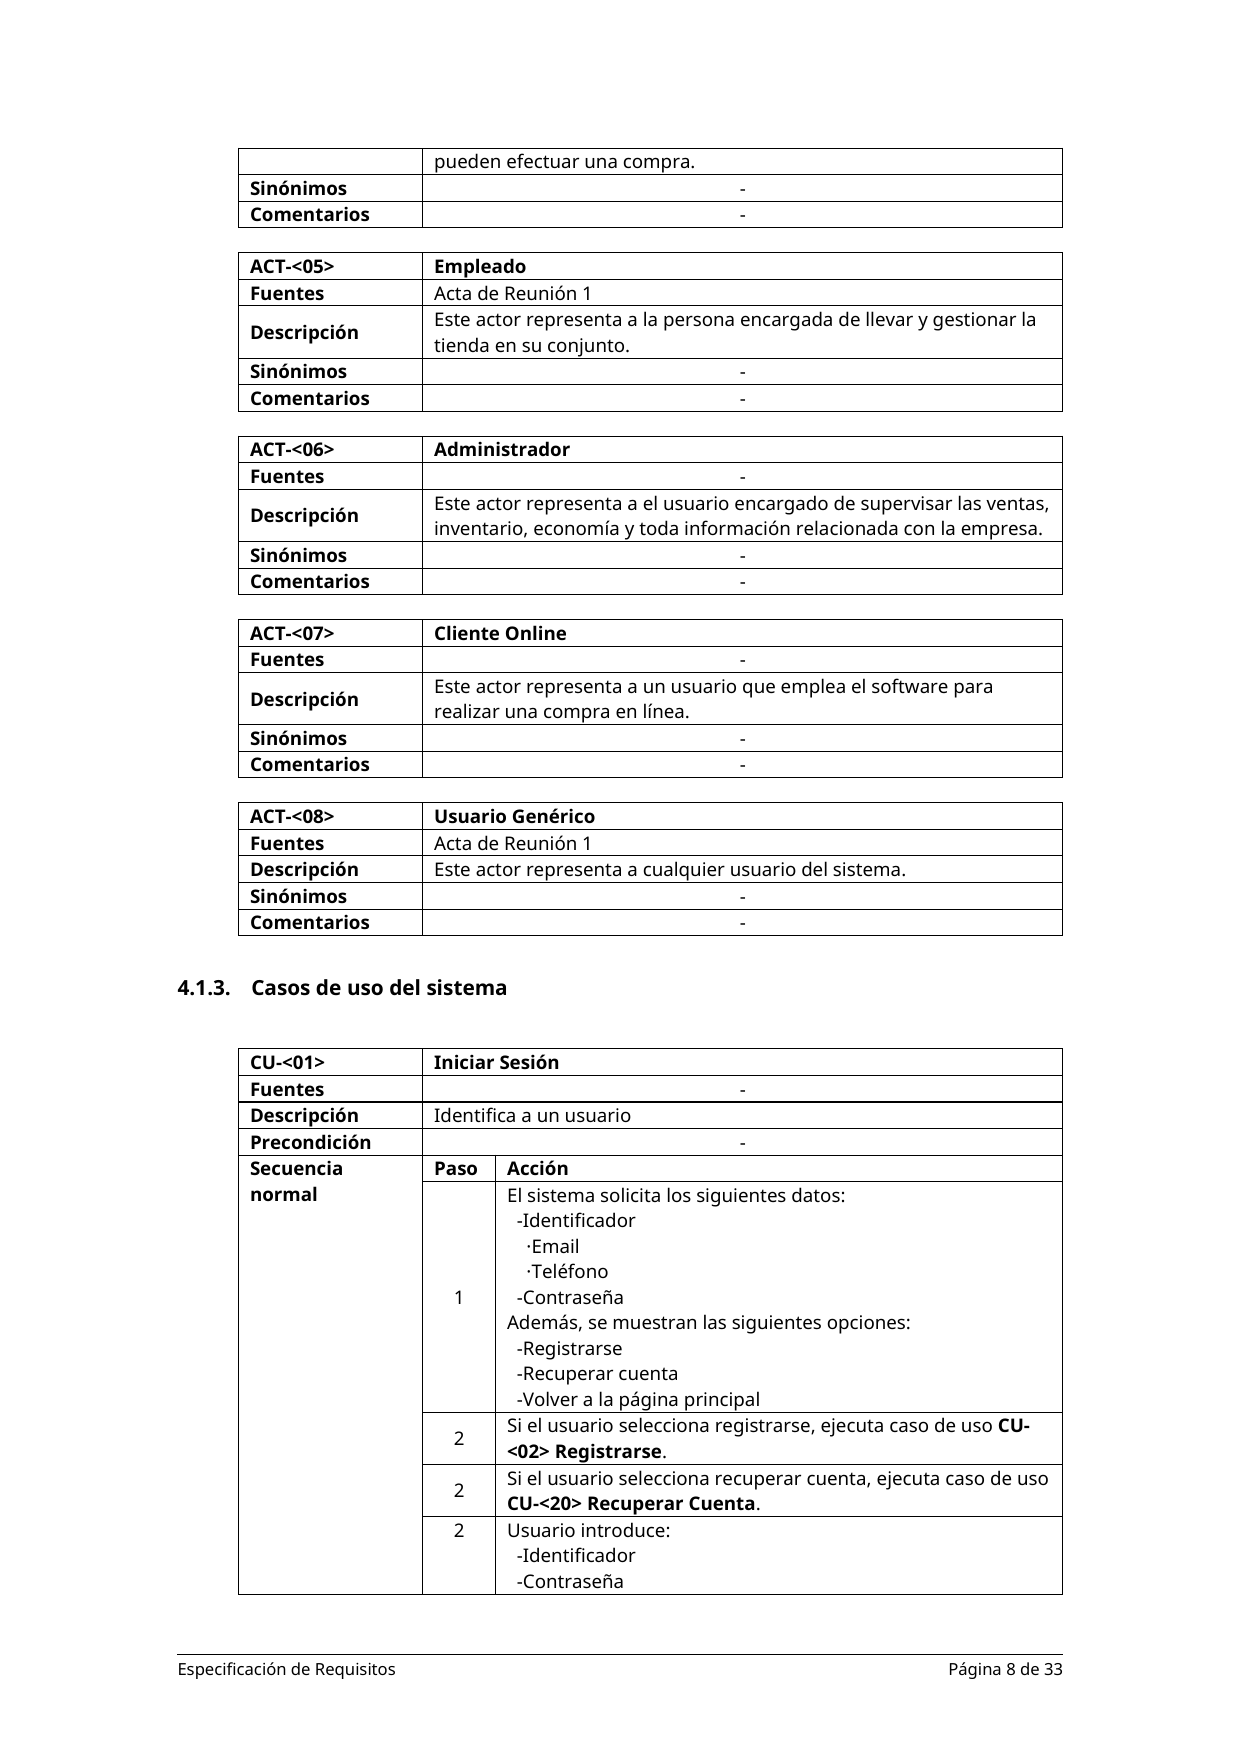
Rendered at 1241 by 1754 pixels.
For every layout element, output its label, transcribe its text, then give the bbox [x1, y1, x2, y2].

table_cell Este actor representa a el usuario encargado de supervisar las ventas, inventario, economía y toda información relacionada con la empresa. [423, 490, 1062, 541]
table_cell - [423, 175, 1062, 201]
table_cell Comentarios [239, 910, 422, 935]
table_cell - [423, 883, 1062, 908]
table_cell - [423, 1129, 1062, 1154]
table_cell Fuentes [239, 280, 422, 305]
table_header Empleado [423, 253, 1062, 279]
table_cell - [423, 569, 1062, 594]
table_cell Sinónimos [239, 359, 422, 384]
table_cell - [423, 359, 1062, 384]
table_header CU-<01> [239, 1049, 422, 1075]
table_header ACT-<06> [239, 437, 422, 462]
table_cell Sinónimos [239, 883, 422, 908]
table_cell - [423, 542, 1062, 567]
table_cell Descripción [239, 1103, 422, 1128]
table_cell Este actor representa a la persona encargada de llevar y gestionar la tienda en su conjunto. [423, 306, 1062, 357]
table_cell Comentarios [239, 752, 422, 777]
table_cell Identifica a un usuario [423, 1103, 1062, 1128]
table_header Iniciar Sesión [423, 1049, 1062, 1075]
table_cell 2 [423, 1517, 495, 1593]
table_cell Este actor representa a un usuario que emplea el software para realizar una compra en línea. [423, 673, 1062, 724]
table_header Usuario Genérico [423, 803, 1062, 829]
table_cell 2 [423, 1465, 495, 1516]
table_cell Comentarios [239, 202, 422, 227]
table_cell - [423, 647, 1062, 672]
table_cell Acta de Reunión 1 [423, 280, 1062, 305]
table_cell Descripción [239, 673, 422, 724]
table_cell El sistema solicita los siguientes datos: -Identificador ·Email ·Teléfono -Contraseña Además, se muestran las siguientes opciones: -Registrarse -Recuperar cuenta -Volver a la página principal [496, 1182, 1062, 1412]
table_cell Fuentes [239, 647, 422, 672]
table_cell Si el usuario selecciona registrarse, ejecuta caso de uso CU-<02> Registrarse. [496, 1413, 1062, 1464]
table_cell Sinónimos [239, 725, 422, 751]
table_cell Paso [423, 1156, 495, 1181]
table_cell Descripción [239, 306, 422, 357]
table_cell 2 [423, 1413, 495, 1464]
table_header Cliente Online [423, 620, 1062, 646]
table_cell Fuentes [239, 1076, 422, 1101]
table_header ACT-<05> [239, 253, 422, 279]
table_cell Este actor representa a cualquier usuario del sistema. [423, 856, 1062, 882]
table_cell Acción [496, 1156, 1062, 1181]
table_cell Comentarios [239, 385, 422, 411]
table_cell - [423, 752, 1062, 777]
table_cell 1 [423, 1182, 495, 1412]
table_cell Fuentes [239, 463, 422, 489]
table_cell Descripción [239, 856, 422, 882]
table_cell - [423, 202, 1062, 227]
table_cell Sinónimos [239, 175, 422, 201]
table_header ACT-<08> [239, 803, 422, 829]
table_cell - [423, 463, 1062, 489]
table_cell - [423, 725, 1062, 751]
table_cell Secuencia normal [239, 1156, 422, 1593]
table_cell Comentarios [239, 569, 422, 594]
table_cell Si el usuario selecciona recuperar cuenta, ejecuta caso de uso CU-<20> Recuperar Cuenta. [496, 1465, 1062, 1516]
table_cell pueden efectuar una compra. [423, 149, 1062, 174]
subtitle Casos de uso del sistema [177, 973, 1063, 1001]
table_cell Precondición [239, 1129, 422, 1154]
table_cell Acta de Reunión 1 [423, 830, 1062, 855]
table_cell [239, 149, 422, 174]
table_header ACT-<07> [239, 620, 422, 646]
table_cell - [423, 910, 1062, 935]
table_cell Sinónimos [239, 542, 422, 567]
table_cell Fuentes [239, 830, 422, 855]
table_cell - [423, 385, 1062, 411]
table_cell - [423, 1076, 1062, 1101]
table_cell Descripción [239, 490, 422, 541]
table_cell Usuario introduce: -Identificador -Contraseña [496, 1517, 1062, 1593]
table_header Administrador [423, 437, 1062, 462]
